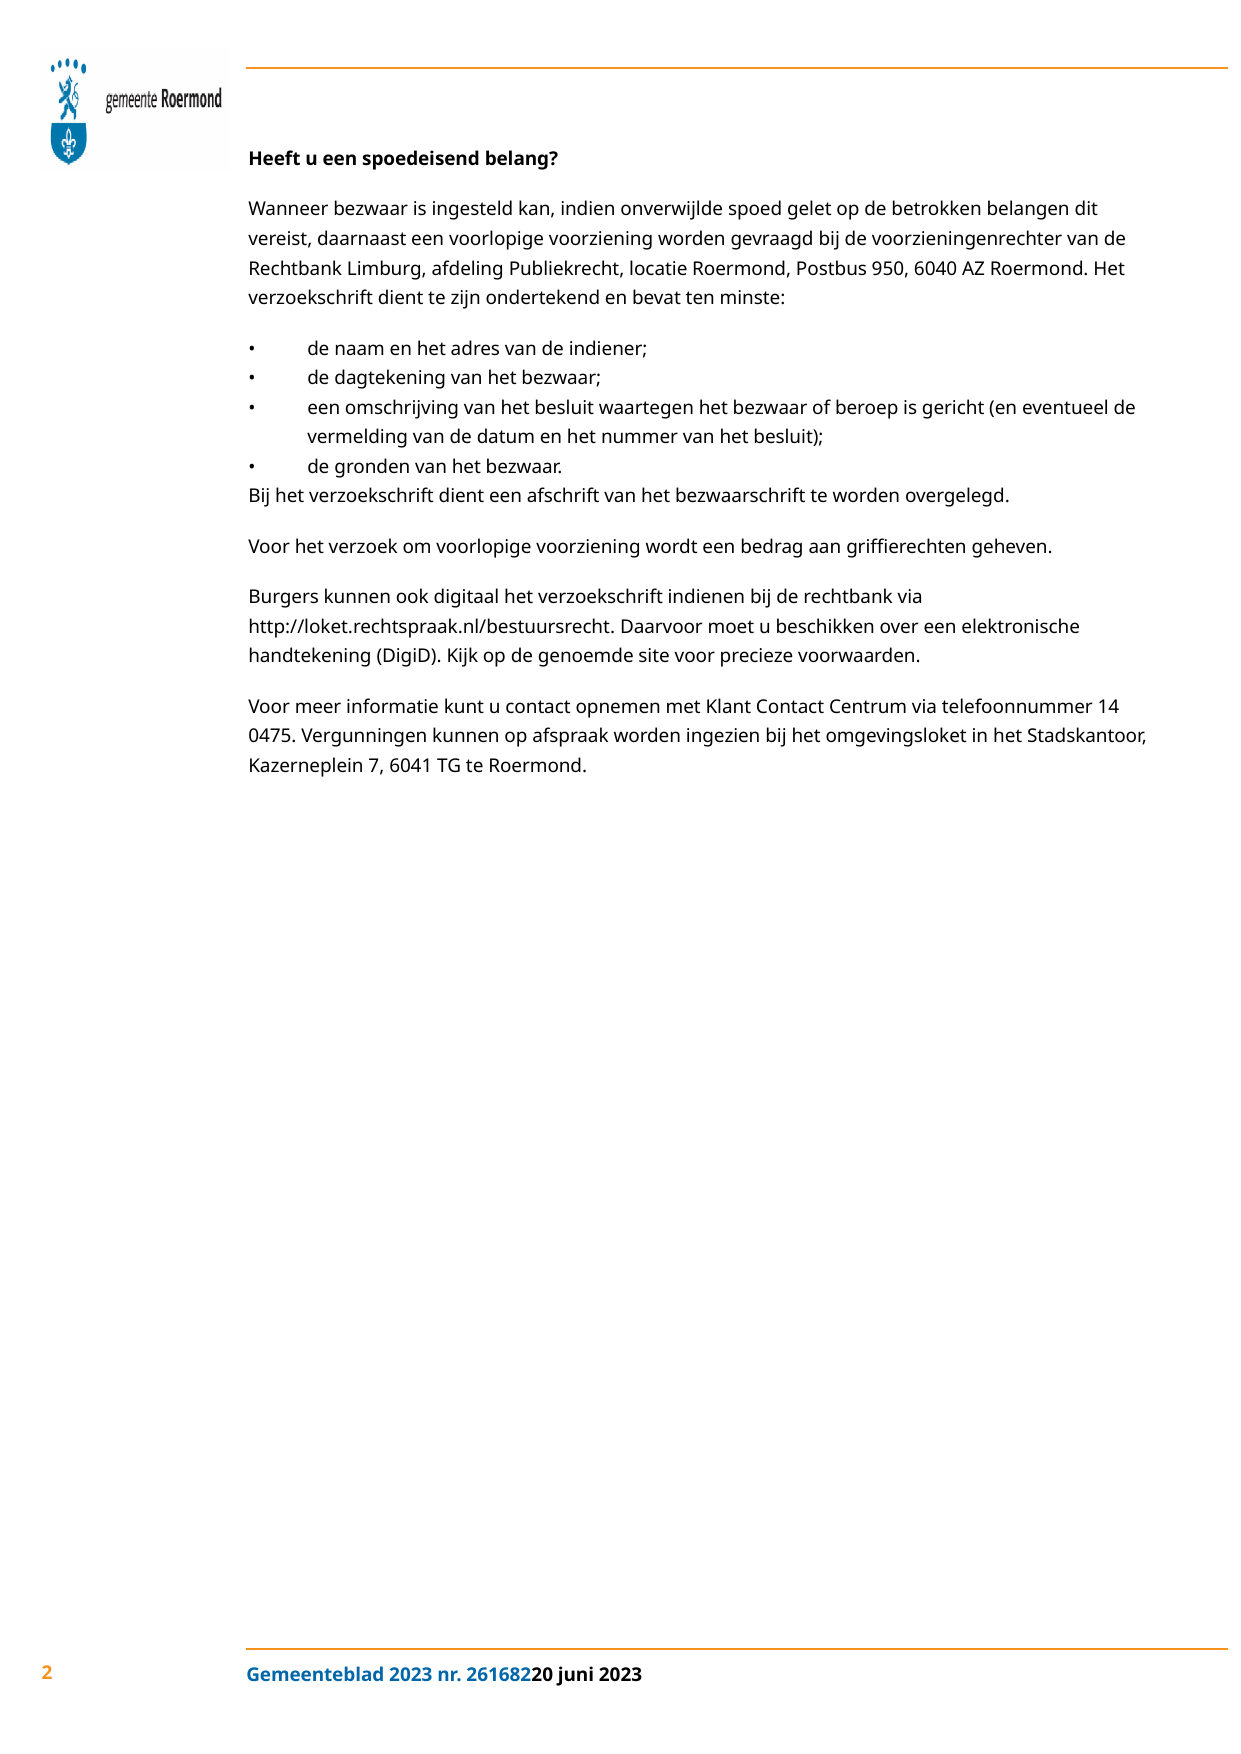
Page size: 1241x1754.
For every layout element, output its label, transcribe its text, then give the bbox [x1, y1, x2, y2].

text Voor het verzoek om voorlopige voorziening wordt een bedrag aan griffierechten geheven. [248, 533, 1152, 559]
list de naam en het adres van de indiener; [248, 335, 1152, 361]
text Burgers kunnen ook digitaal het verzoekschrift indienen bij de rechtbank via http://loket.rechtspraak.nl/bestuursrecht. Daarvoor moet u beschikken over een elektronische handtekening (DigiD). Kijk op de genoemde site voor precieze voorwaarden. [248, 583, 1152, 668]
text Wanneer bezwaar is ingesteld kan, indien onverwijlde spoed gelet op de betrokken belangen dit vereist, daarnaast een voorlopige voorziening worden gevraagd bij de voorzieningenrechter van de Rechtbank Limburg, afdeling Publiekrecht, locatie Roermond, Postbus 950, 6040 AZ Roermond. Het verzoekschrift dient te zijn ondertekend en bevat ten minste: [248, 196, 1152, 310]
list de gronden van het bezwaar. [248, 453, 1152, 479]
list een omschrijving van het besluit waartegen het bezwaar of beroep is gericht (en eventueel de vermelding van de datum en het nummer van het besluit); [248, 394, 1152, 449]
text Voor meer informatie kunt u contact opnemen met Klant Contact Centrum via telefoonnummer 14 0475. Vergunningen kunnen op afspraak worden ingezien bij het omgevingsloket in het Stadskantoor, Kazerneplein 7, 6041 TG te Roermond. [248, 693, 1152, 778]
text Heeft u een spoedeisend belang? [248, 145, 1152, 171]
list de dagtekening van het bezwaar; [248, 364, 1152, 390]
text Bij het verzoekschrift dient een afschrift van het bezwaarschrift te worden overgelegd. [248, 483, 1152, 508]
picture [41, 47, 231, 172]
